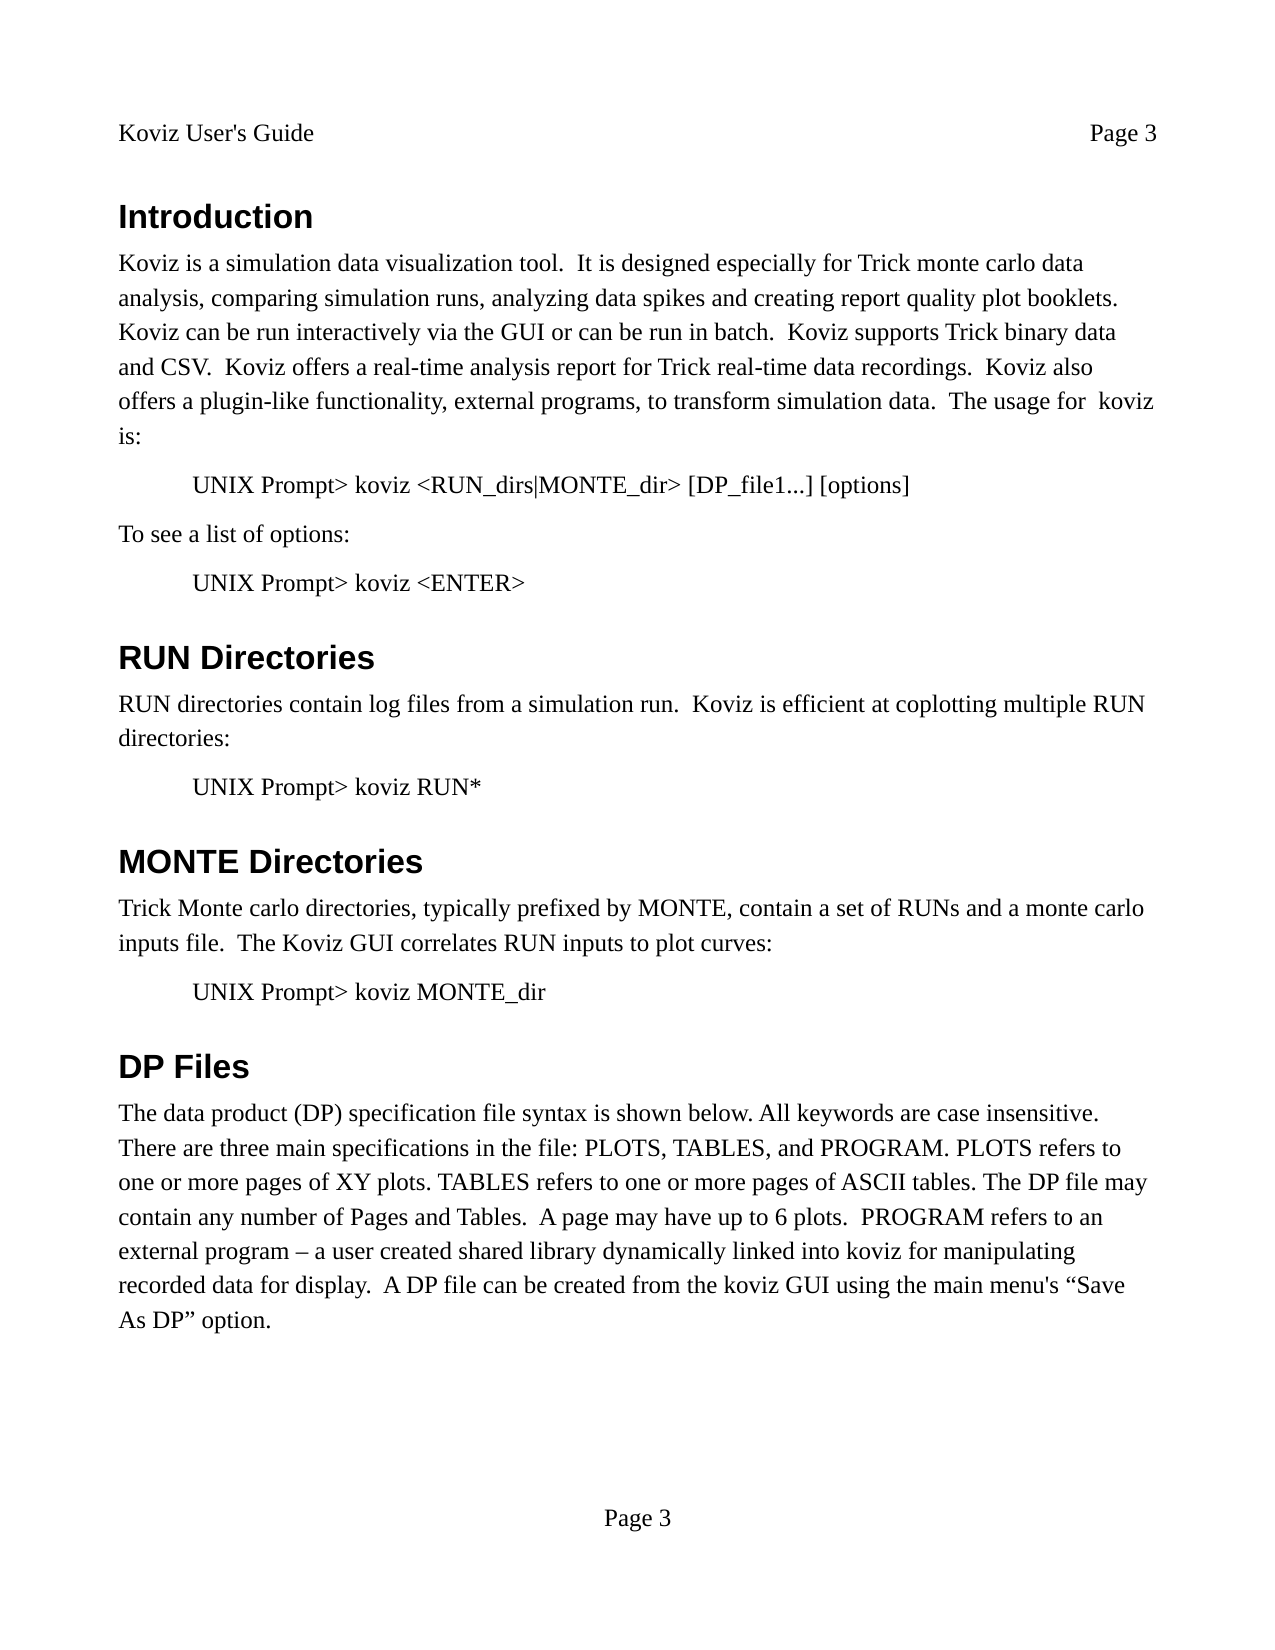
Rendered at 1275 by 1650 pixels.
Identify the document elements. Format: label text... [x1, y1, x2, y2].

text UNIX Prompt> koviz <ENTER> [192, 568, 1157, 597]
subtitle Introduction [118, 197, 1157, 236]
text UNIX Prompt> koviz MONTE_dir [192, 977, 1157, 1006]
subtitle DP Files [118, 1047, 1157, 1086]
text Trick Monte carlo directories, typically prefixed by MONTE, contain a set of RUNs and a monte carlo inputs file. The Koviz GUI correlates RUN inputs to plot curves: [118, 893, 1157, 957]
text The data product (DP) specification file syntax is shown below. All keywords are case insensitive. There are three main specifications in the file: PLOTS, TABLES, and PROGRAM. PLOTS refers to one or more pages of XY plots. TABLES refers to one or more pages of ASCII tables. The DP file may contain any number of Pages and Tables. A page may have up to 6 plots. PROGRAM refers to an external program – a user created shared library dynamically linked into koviz for manipulating recorded data for display. A DP file can be created from the koviz GUI using the main menu's “Save As DP” option. [118, 1098, 1157, 1334]
text Koviz is a simulation data visualization tool. It is designed especially for Trick monte carlo data analysis, comparing simulation runs, analyzing data spikes and creating report quality plot booklets. Koviz can be run interactively via the GUI or can be run in batch. Koviz supports Trick binary data and CSV. Koviz offers a real-time analysis report for Trick real-time data recordings. Koviz also offers a plugin-like functionality, external programs, to transform simulation data. The usage for koviz is: [118, 248, 1157, 449]
text To see a list of options: [118, 519, 1157, 548]
text UNIX Prompt> koviz <RUN_dirs|MONTE_dir> [DP_file1...] [options] [192, 470, 1157, 498]
text UNIX Prompt> koviz RUN* [192, 772, 1157, 801]
subtitle RUN Directories [118, 638, 1157, 676]
text RUN directories contain log files from a simulation run. Koviz is efficient at coplotting multiple RUN directories: [118, 689, 1157, 752]
subtitle MONTE Directories [118, 842, 1157, 881]
